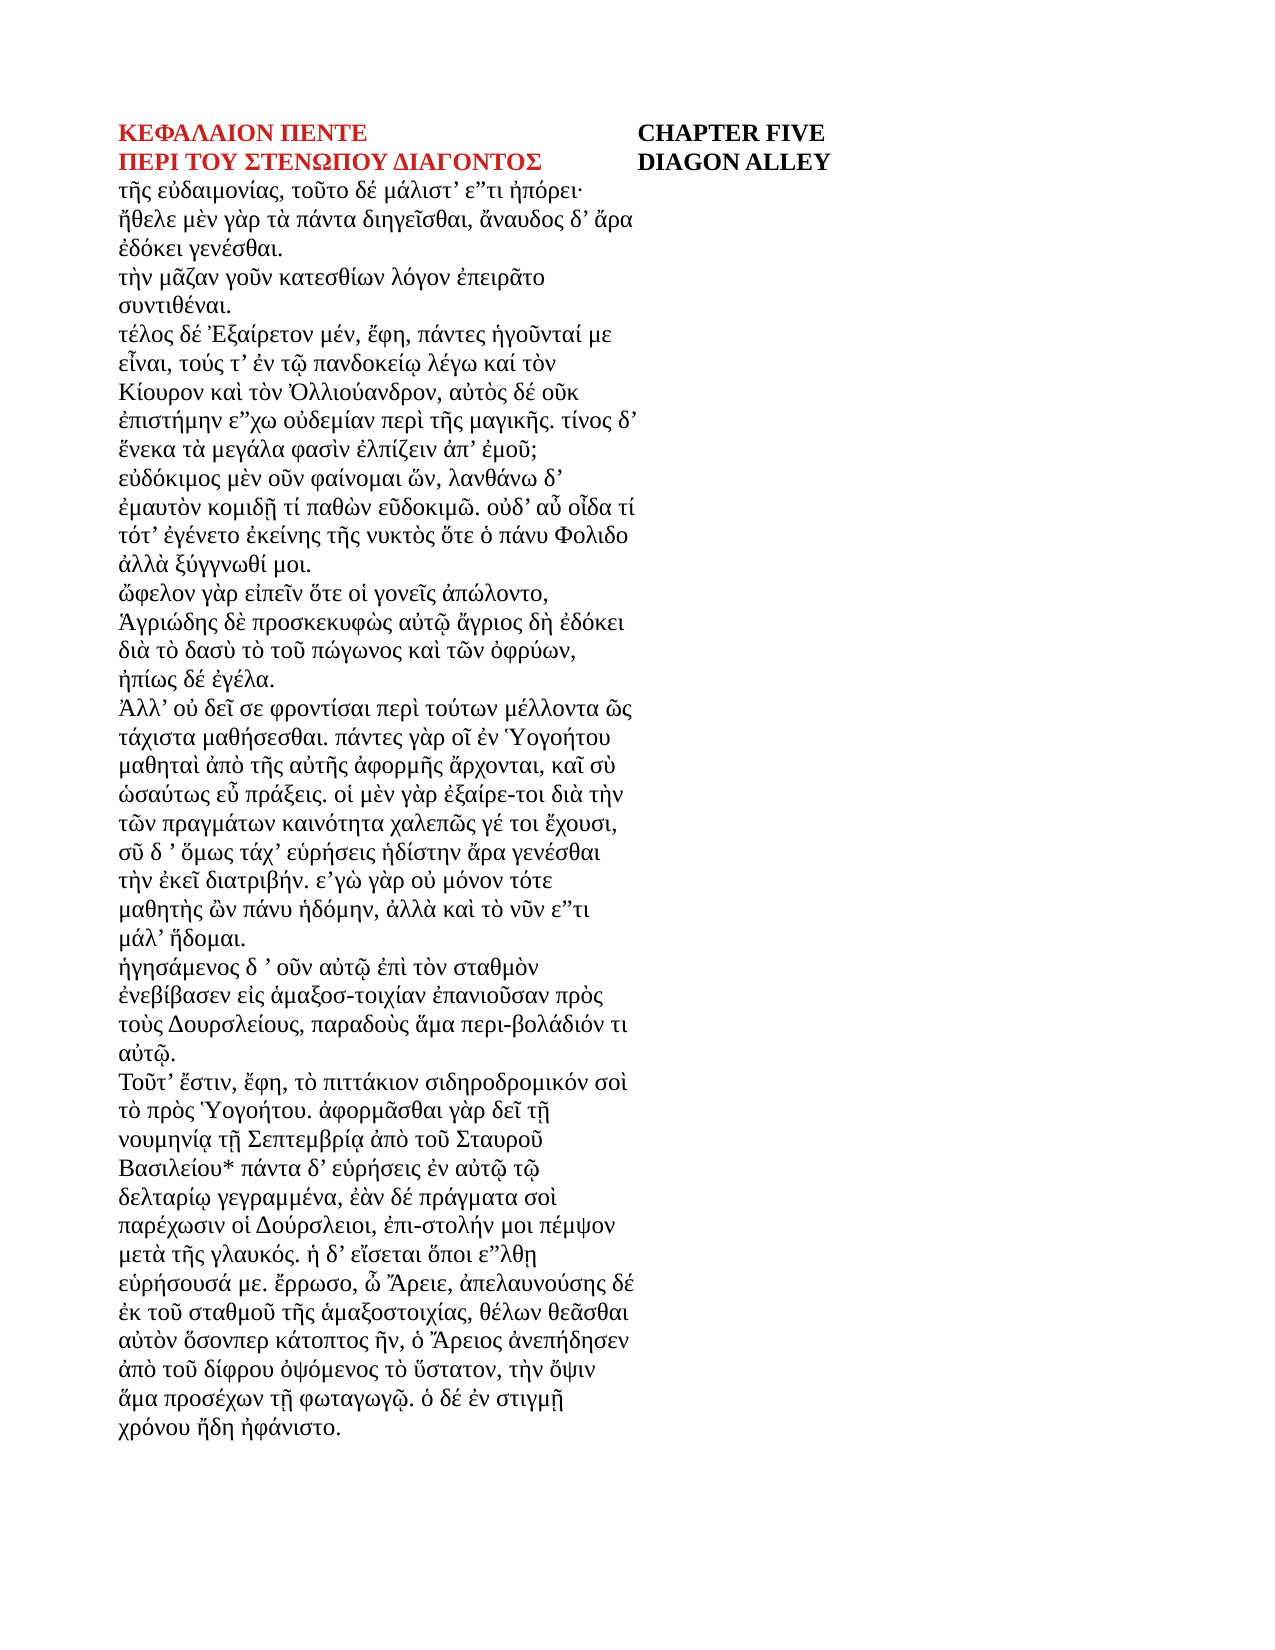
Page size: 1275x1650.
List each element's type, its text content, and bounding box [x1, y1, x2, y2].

table_cell τῆς εὐδαιμονίας, τοῦτο δέ μάλιστ’ ε”τι ἠπόρει· ἤθελε μὲν γὰρ τὰ πάντα διηγεῖσθαι, ἄναυδος δ’ ἄρα ἐδόκει γενέσθαι. τὴν μᾶζαν γοῦν κατεσθίων λόγον ἐπειρᾶτο συντιθέναι. τέλος δέ Ἐξαίρετον μέν, ἔφη, πάντες ἡγοῦνταί με εἶναι, τούς τ’ ἐν τῷ πανδοκείῳ λέγω καί τὸν Κίουρον καὶ τὸν Ὀλλιούανδρον, αὐτὸς δέ οῦκ ἐπιστήμην ε”χω οὐδεμίαν περὶ τῆς μαγικῆς. τίνος δ’ ἕνεκα τὰ μεγάλα φασὶν ἐλπίζειν ἀπ’ ἐμοῦ; εὐδόκιμος μὲν οῦν φαίνομαι ὥν, λανθάνω δ’ ἐμαυτὸν κομιδῇ τί παθὼν εῦδοκιμῶ. οὐδ’ αὖ οἶδα τί τότ’ ἐγένετο ἐκείνης τῆς νυκτὸς ὅτε ὁ πάνυ Φολιδο ἀλλὰ ξύγγνωθί μοι. ὤφελον γὰρ εἰπεῖν ὅτε οἱ γονεῖς ἀπώλοντο, Ἁγριώδης δὲ προσκεκυφὼς αὐτῷ ἄγριος δὴ ἐδόκει διὰ τὸ δασὺ τὸ τοῦ πώγωνος καὶ τῶν ὀφρύων, ἠπίως δέ ἐγέλα. Ἀλλ’ οὐ δεῖ σε φροντίσαι περὶ τούτων μέλλοντα ῶς τάχιστα μαθήσεσθαι. πάντες γὰρ οῖ ἐν Ὑογοήτου μαθηταὶ ἀπὸ τῆς αὐτῆς ἀφορμῆς ἄρχονται, καῖ σὺ ὡσαύτως εὖ πράξεις. οἱ μὲν γὰρ ἐξαίρε-τοι διὰ τὴν τῶν πραγμάτων καινότητα χαλεπῶς γέ τοι ἔχουσι, σῦ δ ’ ὅμως τάχ’ εὑρήσεις ἡδίστην ἄρα γενέσθαι τὴν ἐκεῖ διατριβήν. ε’γὼ γὰρ οὐ μόνον τότε μαθητὴς ὢν πάνυ ἡδόμην, ἀλλὰ καὶ τὸ νῦν ε”τι μάλ’ ἥδομαι. ἡγησάμενος δ ’ οῦν αὐτῷ ἐπὶ τὸν σταθμὸν ἐνεβίβασεν εἰς ἁμαξοσ-τοιχίαν ἐπανιοῦσαν πρὸς τοὺς Δουρσλείους, παραδοὺς ἅμα περι-βολάδιόν τι αὐτῷ. Τοῦτ’ ἔστιν, ἔφη, τὸ πιττάκιον σιδηροδρομικόν σοὶ τὸ πρὸς Ὑογοήτου. ἀφορμᾶσθαι γὰρ δεῖ τῇ νουμηνίᾳ τῇ Σεπτεμβρίᾳ ἀπὸ τοῦ Σταυροῦ Βασιλείου* πάντα δ’ εὑρήσεις ἐν αὐτῷ τῷ δελταρίῳ γεγραμμένα, ἐὰν δέ πράγματα σοὶ παρέχωσιν οἱ Δούρσλειοι, ἐπι-στολήν μοι πέμψον μετὰ τῆς γλαυκός. ἡ δ’ εἴσεται ὅποι ε”λθῃ εὑρήσουσά με. ἔρρωσο, ὦ Ἄρειε, ἀπελαυνούσης δέ ἐκ τοῦ σταθμοῦ τῆς ἁμαξοστοιχίας, θέλων θεᾶσθαι αὐτὸν ὅσονπερ κάτοπτος ῆν, ὁ Ἄρειος ἀνεπήδησεν ἀπὸ τοῦ δίφρου ὀψόμενος τὸ ὕστατον, τὴν ὄψιν ἅμα προσέχων τῇ φωταγωγῷ. ὁ δέ ἐν στιγμῇ χρόνου ἤδη ἠφάνιστο. [118, 176, 637, 1527]
table_header CHAPTER FIVE DIAGON ALLEY [637, 118, 1157, 176]
table_header ΚΕΦΑΛΑΙΟΝ ΠΕΝΤΕ ΠΕΡΙ ΤΟΥ ΣΤΕΝΩΠΟΥ ΔΙΑΓΟΝΤΟΣ [118, 118, 637, 176]
